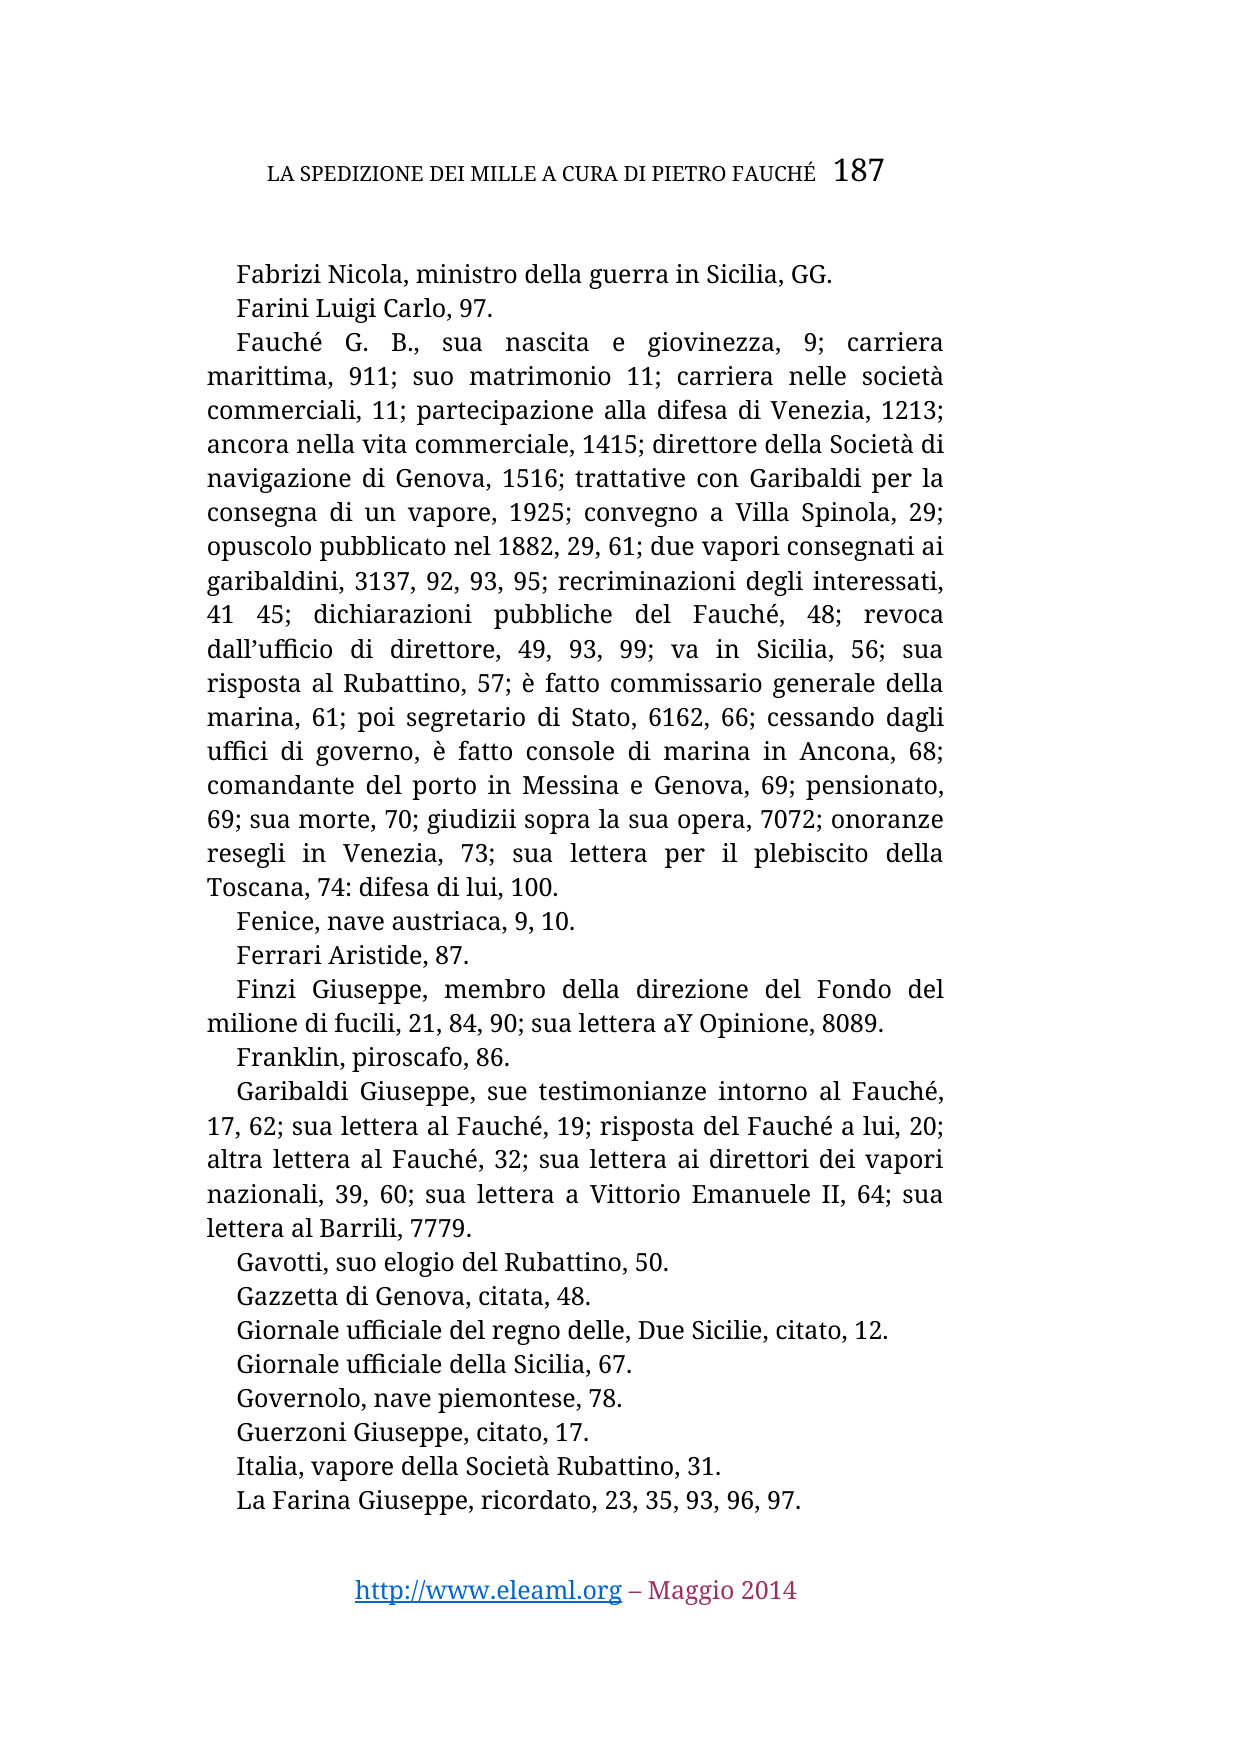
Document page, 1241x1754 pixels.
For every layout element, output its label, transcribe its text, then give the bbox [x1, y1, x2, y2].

text La Farina Giuseppe, ricordato, 23, 35, 93, 96, 97. [207, 1483, 945, 1517]
text Governolo, nave piemontese, 78. [207, 1381, 945, 1415]
text Fauché G. B., sua nascita e giovinezza, 9; carriera marittima, 911; suo matrimonio 11; carriera nelle società commerciali, 11; partecipazione alla difesa di Venezia, 1213; ancora nella vita commerciale, 1415; direttore della Società di navigazione di Genova, 1516; trattative con Garibaldi per la consegna di un vapore, 1925; convegno a Villa Spinola, 29; opuscolo pubblicato nel 1882, 29, 61; due vapori consegnati ai garibaldini, 3137, 92, 93, 95; recriminazioni degli interessati, 41 45; dichiarazioni pubbliche del Fauché, 48; revoca dall’ufficio di direttore, 49, 93, 99; va in Sicilia, 56; sua risposta al Rubattino, 57; è fatto commissario generale della marina, 61; poi segretario di Stato, 6162, 66; cessando dagli uffici di governo, è fatto console di marina in Ancona, 68; comandante del porto in Messina e Genova, 69; pensionato, 69; sua morte, 70; giudizii sopra la sua opera, 7072; onoranze resegli in Venezia, 73; sua lettera per il plebiscito della Toscana, 74: difesa di lui, 100. [207, 325, 945, 904]
text Finzi Giuseppe, membro della direzione del Fondo del milione di fucili, 21, 84, 90; sua lettera aY Opinione, 8089. [207, 972, 945, 1040]
text Fabrizi Nicola, ministro della guerra in Sicilia, GG. [207, 257, 945, 291]
text Giornale ufficiale del regno delle, Due Sicilie, citato, 12. [207, 1312, 945, 1347]
text Franklin, piroscafo, 86. [207, 1040, 945, 1074]
text Giornale ufficiale della Sicilia, 67. [207, 1347, 945, 1381]
text Gazzetta di Genova, citata, 48. [207, 1278, 945, 1312]
text Guerzoni Giuseppe, citato, 17. [207, 1415, 945, 1449]
text Italia, vapore della Società Rubattino, 31. [207, 1449, 945, 1483]
text Garibaldi Giuseppe, sue testimonianze intorno al Fauché, 17, 62; sua lettera al Fauché, 19; risposta del Fauché a lui, 20; altra lettera al Fauché, 32; sua lettera ai direttori dei vapori nazionali, 39, 60; sua lettera a Vittorio Emanuele II, 64; sua lettera al Barrili, 7779. [207, 1074, 945, 1244]
text Ferrari Aristide, 87. [207, 938, 945, 972]
text Fenice, nave austriaca, 9, 10. [207, 904, 945, 938]
text Farini Luigi Carlo, 97. [207, 291, 945, 325]
text Gavotti, suo elogio del Rubattino, 50. [207, 1244, 945, 1278]
